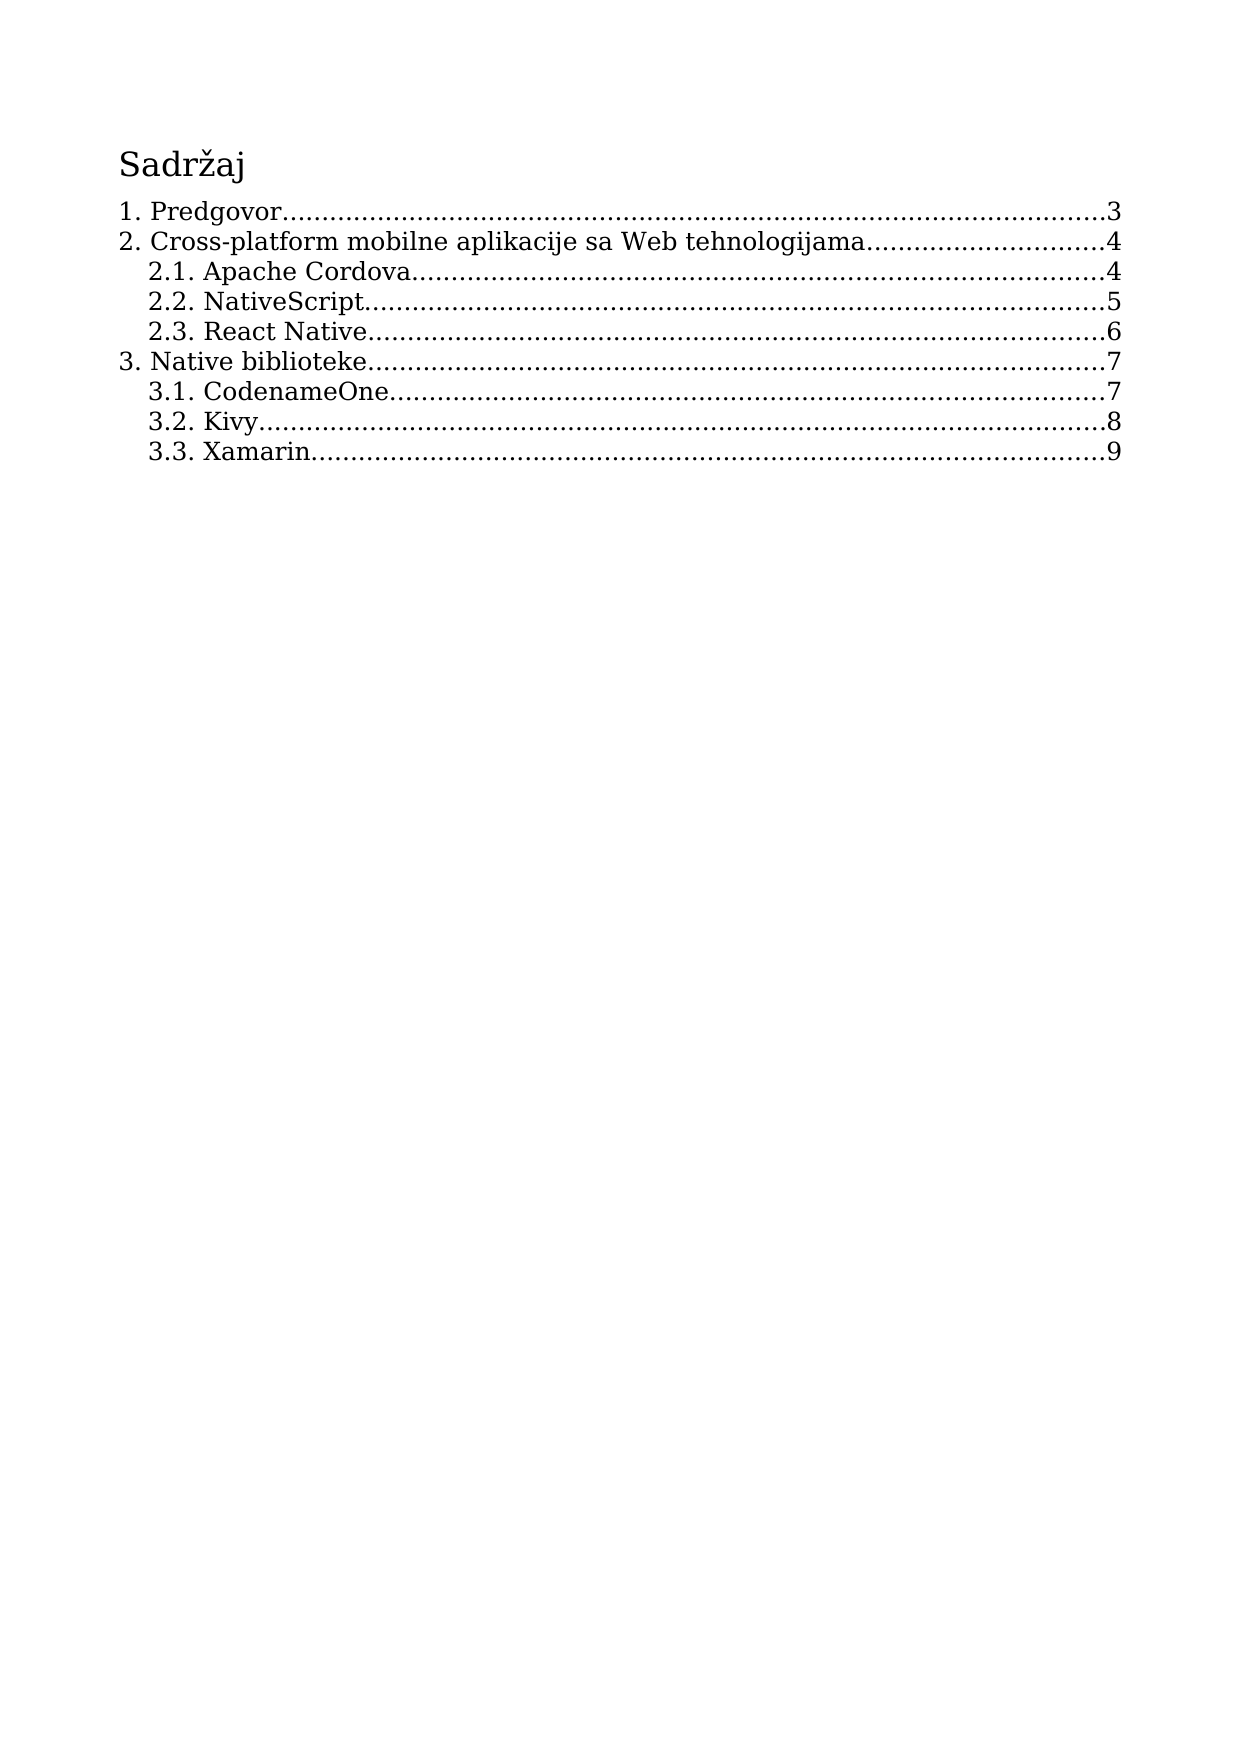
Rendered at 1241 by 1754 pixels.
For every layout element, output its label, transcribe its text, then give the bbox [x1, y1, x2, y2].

text 2.1. Apache Cordova 4 [148, 256, 1122, 286]
text 2.2. NativeScript 5 [148, 286, 1122, 316]
text 3.3. Xamarin 9 [148, 436, 1122, 466]
text 3. Native biblioteke 7 [118, 346, 1122, 376]
text 2.3. React Native 6 [148, 316, 1122, 346]
subtitle Sadržaj [118, 143, 1122, 183]
text 3.2. Kivy 8 [148, 406, 1122, 436]
text 3.1. CodenameOne 7 [148, 376, 1122, 406]
text 2. Cross-platform mobilne aplikacije sa Web tehnologijama 4 [118, 226, 1122, 256]
text 1. Predgovor 3 [118, 196, 1122, 226]
